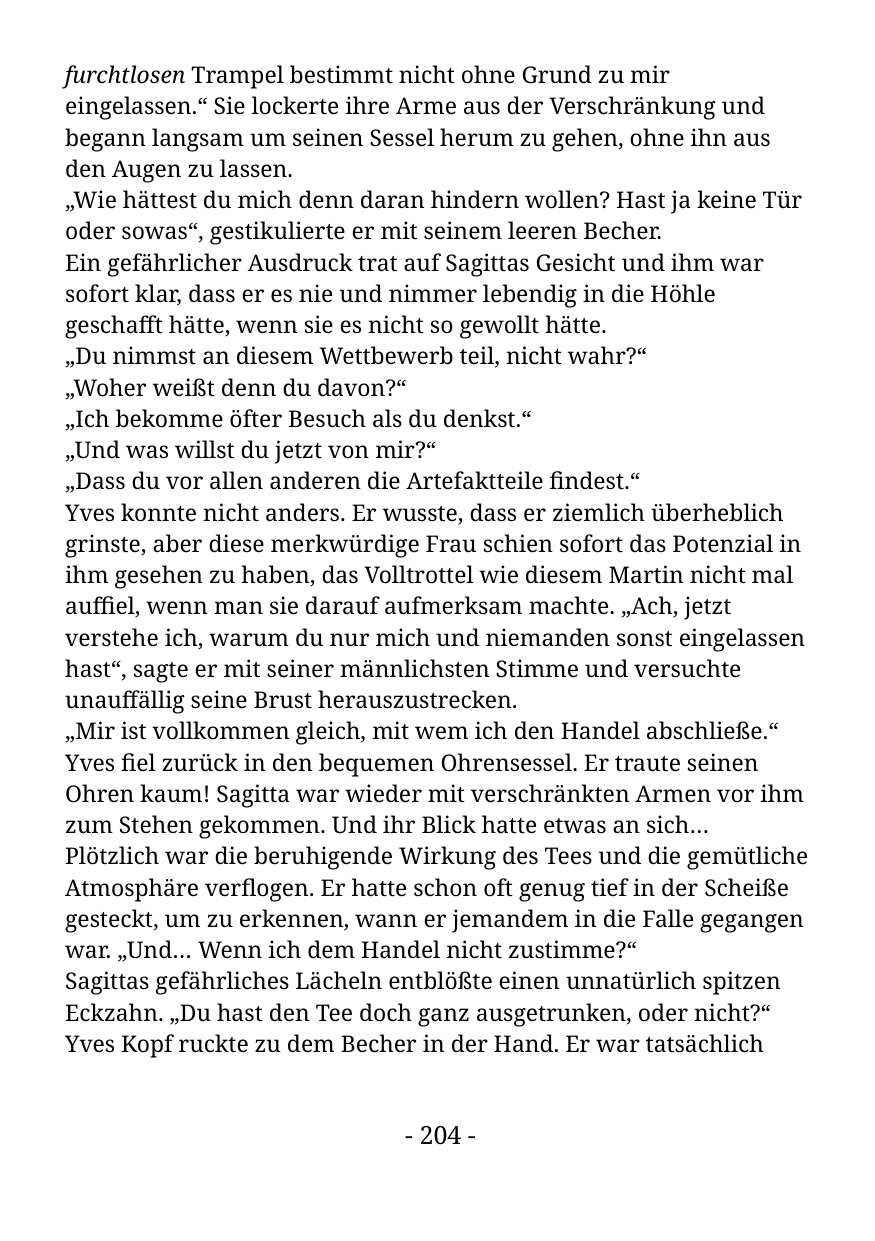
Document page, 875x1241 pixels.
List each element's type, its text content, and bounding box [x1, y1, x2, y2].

text furchtlosen Trampel bestimmt nicht ohne Grund zu mir eingelassen.“ Sie lockerte ihre Arme aus der Verschränkung und begann langsam um seinen Sessel herum zu gehen, ohne ihn aus den Augen zu lassen. „Wie hättest du mich denn daran hindern wollen? Hast ja keine Tür oder sowas“, gestikulierte er mit seinem leeren Becher. Ein gefährlicher Ausdruck trat auf Sagittas Gesicht und ihm war sofort klar, dass er es nie und nimmer lebendig in die Höhle geschafft hätte, wenn sie es nicht so gewollt hätte. „Du nimmst an diesem Wettbewerb teil, nicht wahr?“ „Woher weißt denn du davon?“ „Ich bekomme öfter Besuch als du denkst.“ „Und was willst du jetzt von mir?“ „Dass du vor allen anderen die Artefaktteile findest.“ Yves konnte nicht anders. Er wusste, dass er ziemlich überheblich grinste, aber diese merkwürdige Frau schien sofort das Potenzial in ihm gesehen zu haben, das Volltrottel wie diesem Martin nicht mal auffiel, wenn man sie darauf aufmerksam machte. „Ach, jetzt verstehe ich, warum du nur mich und niemanden sonst eingelassen hast“, sagte er mit seiner männlichsten Stimme und versuchte unauffällig seine Brust herauszustrecken. „Mir ist vollkommen gleich, mit wem ich den Handel abschließe.“ Yves fiel zurück in den bequemen Ohrensessel. Er traute seinen Ohren kaum! Sagitta war wieder mit verschränkten Armen vor ihm zum Stehen gekommen. Und ihr Blick hatte etwas an sich… Plötzlich war die beruhigende Wirkung des Tees und die gemütliche Atmosphäre verflogen. Er hatte schon oft genug tief in der Scheiße gesteckt, um zu erkennen, wann er jemandem in die Falle gegangen war. „Und… Wenn ich dem Handel nicht zustimme?“ Sagittas gefährliches Lächeln entblößte einen unnatürlich spitzen Eckzahn. „Du hast den Tee doch ganz ausgetrunken, oder nicht?“ Yves Kopf ruckte zu dem Becher in der Hand. Er war tatsächlich [65, 59, 809, 1059]
